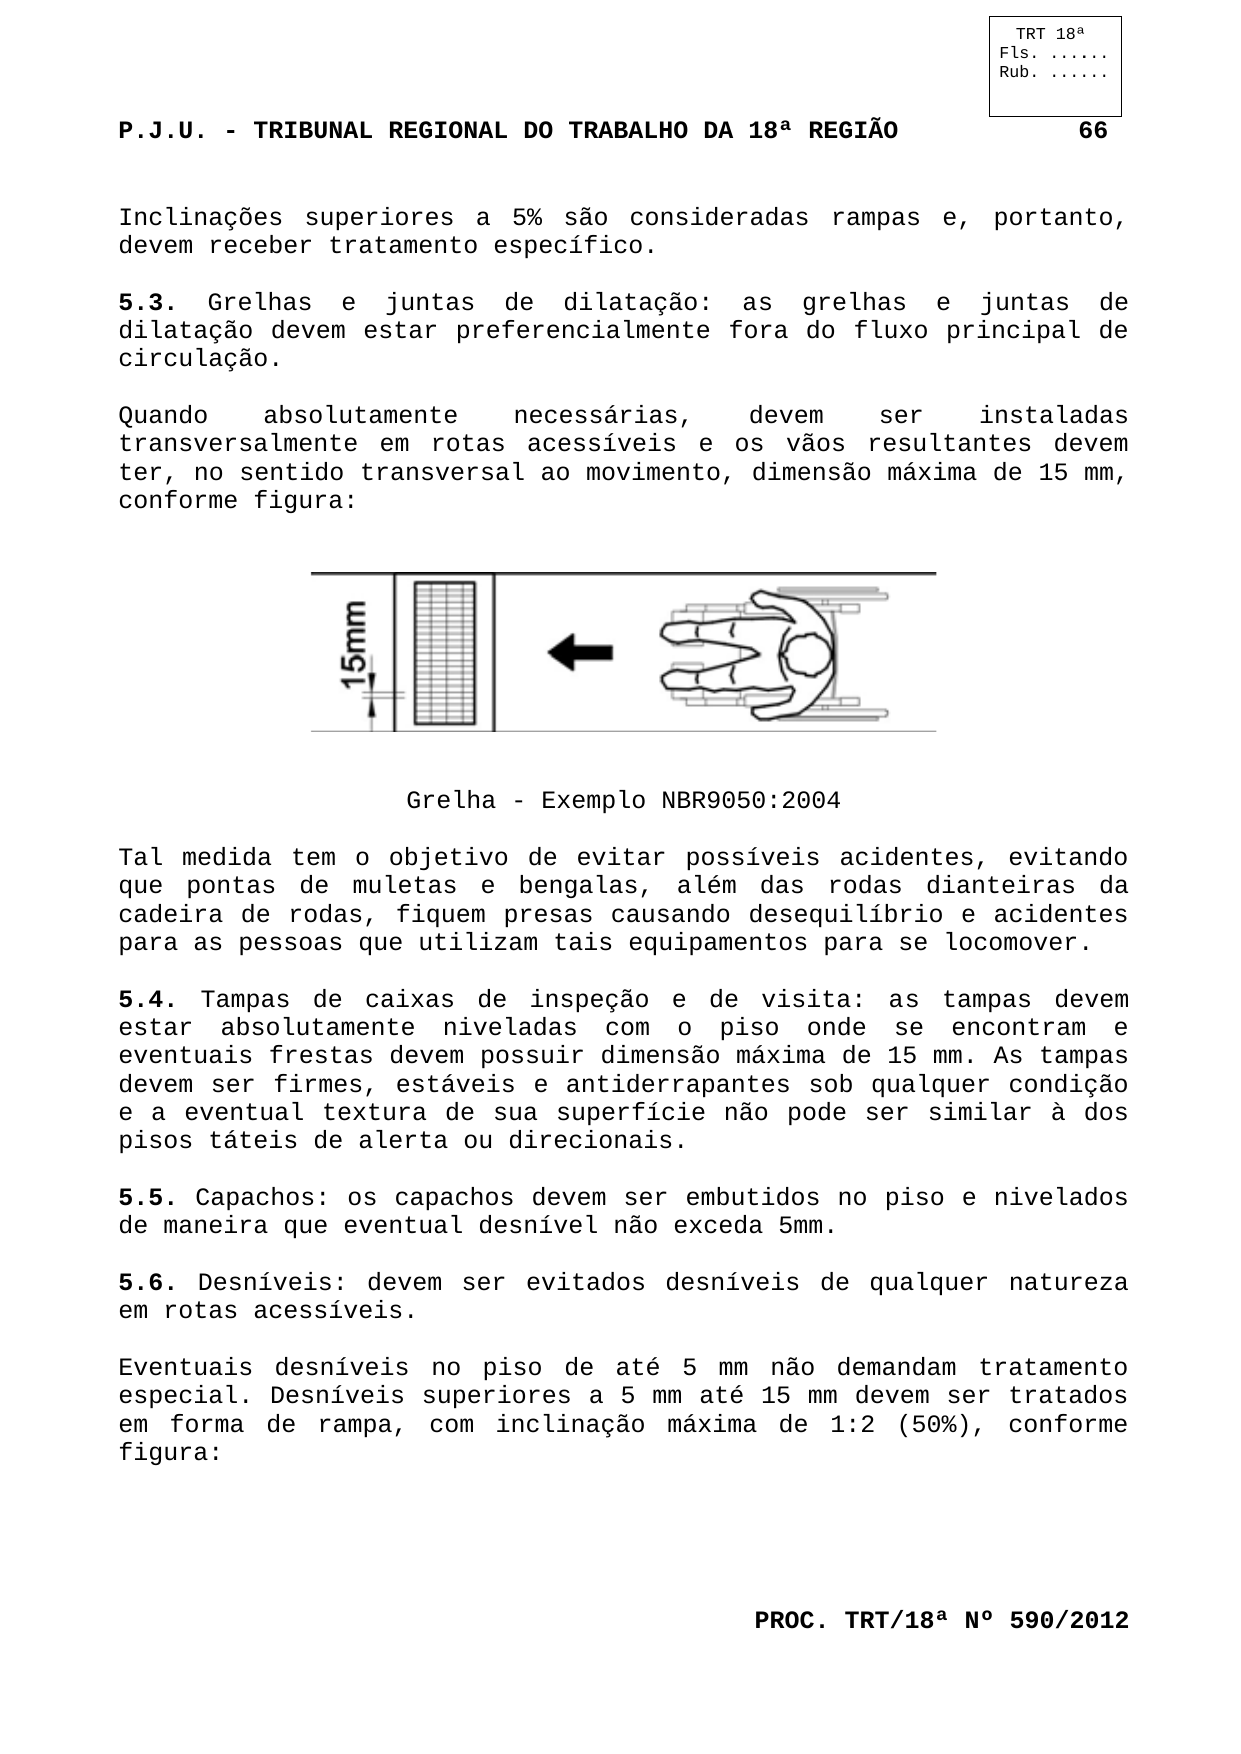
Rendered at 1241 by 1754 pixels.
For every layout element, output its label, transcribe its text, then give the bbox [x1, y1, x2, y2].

text 5.6. Desníveis: devem ser evitados desníveis de qualquer natureza em rotas acessíveis. [118, 1270, 1129, 1326]
text 5.5. Capachos: os capachos devem ser embutidos no piso e nivelados de maneira que eventual desnível não exceda 5mm. [118, 1185, 1129, 1241]
text Grelha - Exemplo NBR9050:2004 [118, 788, 1129, 816]
text 5.4. Tampas de caixas de inspeção e de visita: as tampas devem estar absolutamente niveladas com o piso onde se encontram e eventuais frestas devem possuir dimensão máxima de 15 mm. As tampas devem ser firmes, estáveis e antiderrapantes sob qualquer condição e a eventual textura de sua superfície não pode ser similar à dos pisos táteis de alerta ou direcionais. [118, 986, 1129, 1156]
text Tal medida tem o objetivo de evitar possíveis acidentes, evitando que pontas de muletas e bengalas, além das rodas dianteiras da cadeira de rodas, fiquem presas causando desequilíbrio e acidentes para as pessoas que utilizam tais equipamentos para se locomover. [118, 845, 1129, 958]
text 5.3. Grelhas e juntas de dilatação: as grelhas e juntas de dilatação devem estar preferencialmente fora do fluxo principal de circulação. [118, 289, 1129, 374]
text Inclinações superiores a 5% são consideradas rampas e, portanto, devem receber tratamento específico. [118, 204, 1129, 261]
text Eventuais desníveis no piso de até 5 mm não demandam tratamento especial. Desníveis superiores a 5 mm até 15 mm devem ser tratados em forma de rampa, com inclinação máxima de 1:2 (50%), conforme figura: [118, 1355, 1129, 1468]
text Quando absolutamente necessárias, devem ser instaladas transversalmente em rotas acessíveis e os vãos resultantes devem ter, no sentido transversal ao movimento, dimensão máxima de 15 mm, conforme figura: [118, 403, 1129, 516]
